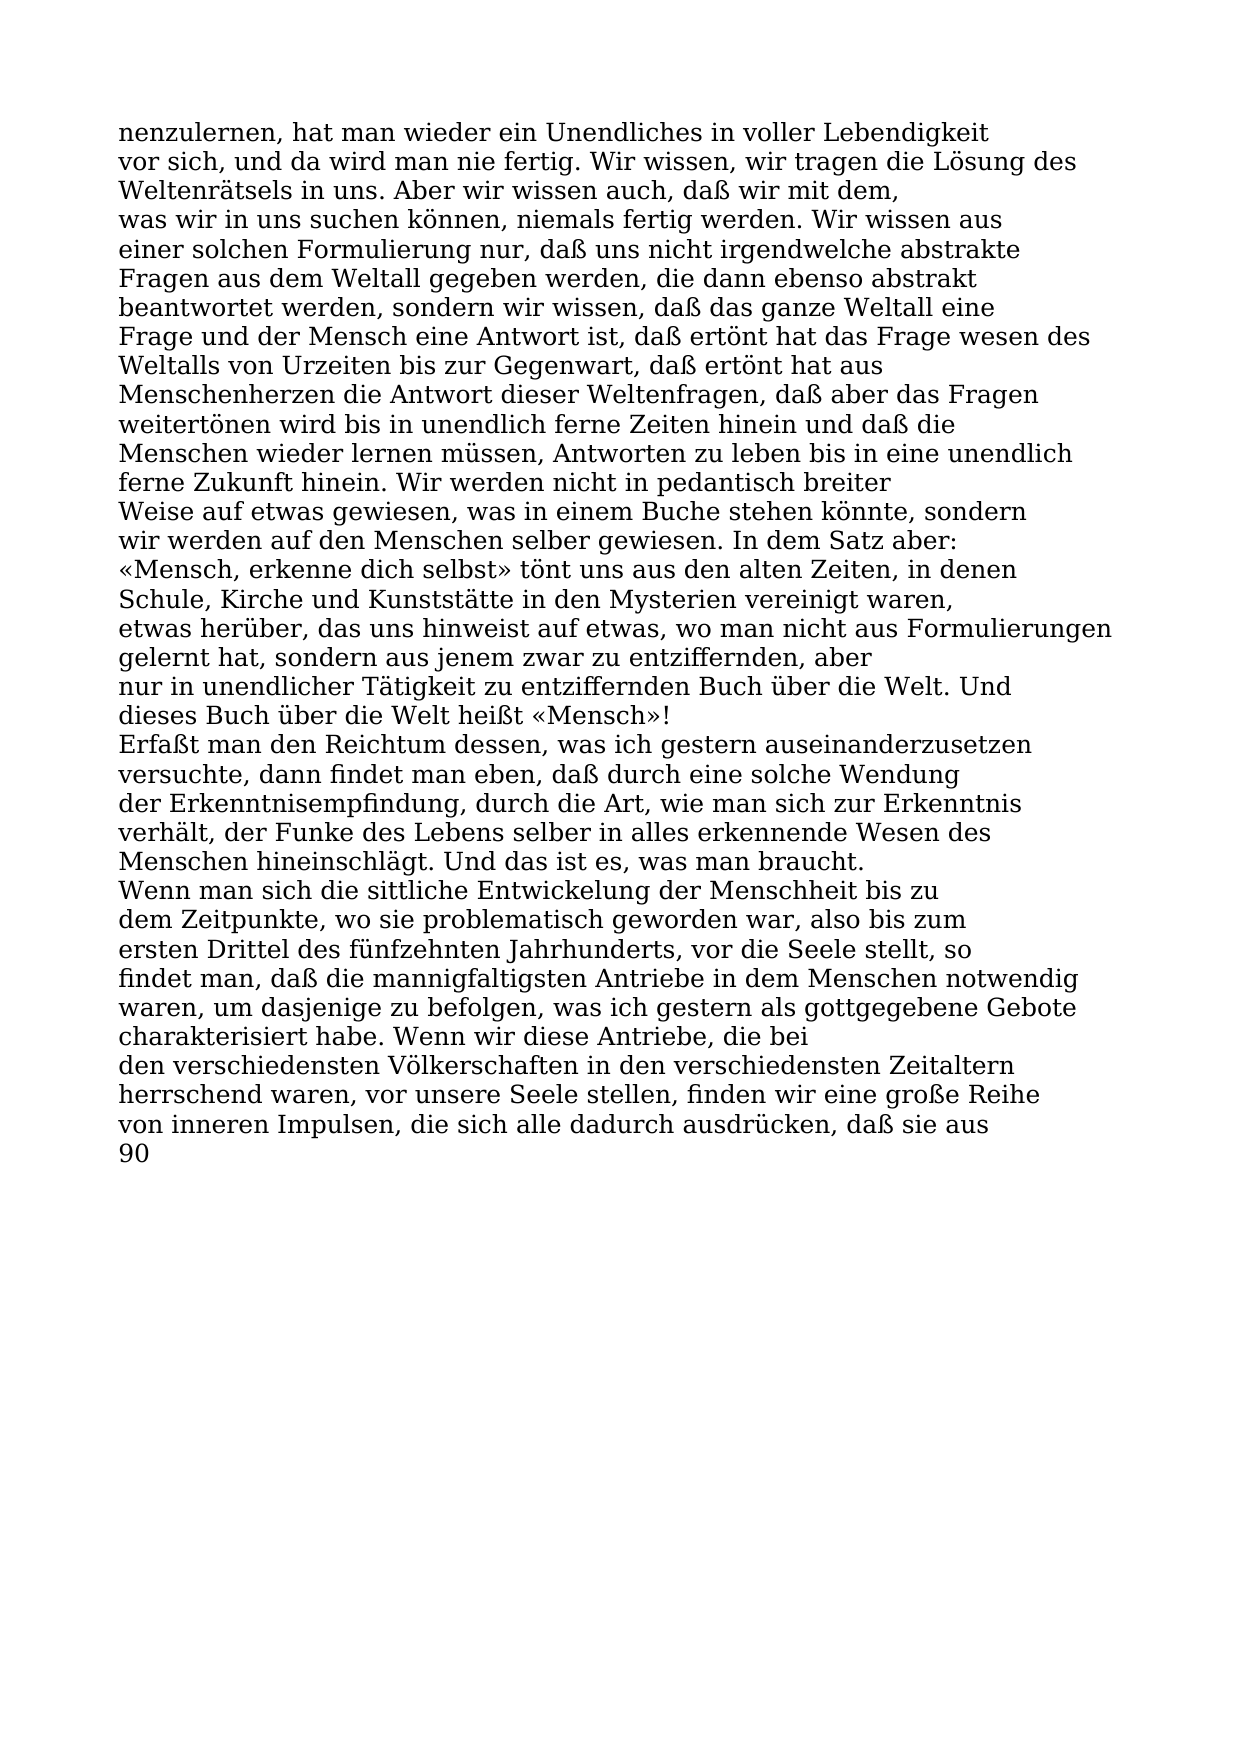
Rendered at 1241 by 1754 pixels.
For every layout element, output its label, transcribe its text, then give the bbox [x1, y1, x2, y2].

text was wir in uns suchen können, niemals fertig werden. Wir wissen aus [118, 206, 1122, 235]
text Menschenherzen die Antwort dieser Weltenfragen, daß aber das Fragen [118, 381, 1122, 410]
text findet man, daß die mannigfaltigsten Antriebe in dem Menschen notwendig waren, um dasjenige zu befolgen, was ich gestern als gottgegebene Gebote charakterisiert habe. Wenn wir diese Antriebe, die bei [118, 964, 1122, 1051]
text Menschen hineinschlägt. Und das ist es, was man braucht. [118, 847, 1122, 876]
text Frage und der Mensch eine Antwort ist, daß ertönt hat das Frage wesen des Weltalls von Urzeiten bis zur Gegenwart, daß ertönt hat aus [118, 322, 1122, 381]
text Weise auf etwas gewiesen, was in einem Buche stehen könnte, sondern [118, 497, 1122, 526]
text wir werden auf den Menschen selber gewiesen. In dem Satz aber: [118, 526, 1122, 556]
text vor sich, und da wird man nie fertig. Wir wissen, wir tragen die Lösung des Weltenrätsels in uns. Aber wir wissen auch, daß wir mit dem, [118, 147, 1122, 206]
text ersten Drittel des fünfzehnten Jahrhunderts, vor die Seele stellt, so [118, 935, 1122, 964]
text Wenn man sich die sittliche Entwickelung der Menschheit bis zu [118, 876, 1122, 906]
text Menschen wieder lernen müssen, Antworten zu leben bis in eine unendlich ferne Zukunft hinein. Wir werden nicht in pedantisch breiter [118, 439, 1122, 497]
text einer solchen Formulierung nur, daß uns nicht irgendwelche abstrakte [118, 235, 1122, 264]
text von inneren Impulsen, die sich alle dadurch ausdrücken, daß sie aus [118, 1110, 1122, 1139]
text dieses Buch über die Welt heißt «Mensch»! [118, 701, 1122, 731]
text nur in unendlicher Tätigkeit zu entziffernden Buch über die Welt. Und [118, 672, 1122, 701]
text Fragen aus dem Weltall gegeben werden, die dann ebenso abstrakt [118, 264, 1122, 293]
text Schule, Kirche und Kunststätte in den Mysterien vereinigt waren, [118, 585, 1122, 614]
text herrschend waren, vor unsere Seele stellen, finden wir eine große Reihe [118, 1081, 1122, 1110]
text Erfaßt man den Reichtum dessen, was ich gestern auseinanderzusetzen versuchte, dann findet man eben, daß durch eine solche Wendung [118, 731, 1122, 789]
text der Erkenntnisempfindung, durch die Art, wie man sich zur Erkenntnis verhält, der Funke des Lebens selber in alles erkennende Wesen des [118, 789, 1122, 847]
text beantwortet werden, sondern wir wissen, daß das ganze Weltall eine [118, 293, 1122, 322]
text «Mensch, erkenne dich selbst» tönt uns aus den alten Zeiten, in denen [118, 556, 1122, 585]
text weitertönen wird bis in unendlich ferne Zeiten hinein und daß die [118, 410, 1122, 439]
text dem Zeitpunkte, wo sie problematisch geworden war, also bis zum [118, 906, 1122, 935]
text etwas herüber, das uns hinweist auf etwas, wo man nicht aus Formulierungen gelernt hat, sondern aus jenem zwar zu entziffernden, aber [118, 614, 1122, 672]
text 90 [118, 1139, 1122, 1168]
text den verschiedensten Völkerschaften in den verschiedensten Zeitaltern [118, 1051, 1122, 1081]
text nenzulernen, hat man wieder ein Unendliches in voller Lebendigkeit [118, 118, 1122, 147]
